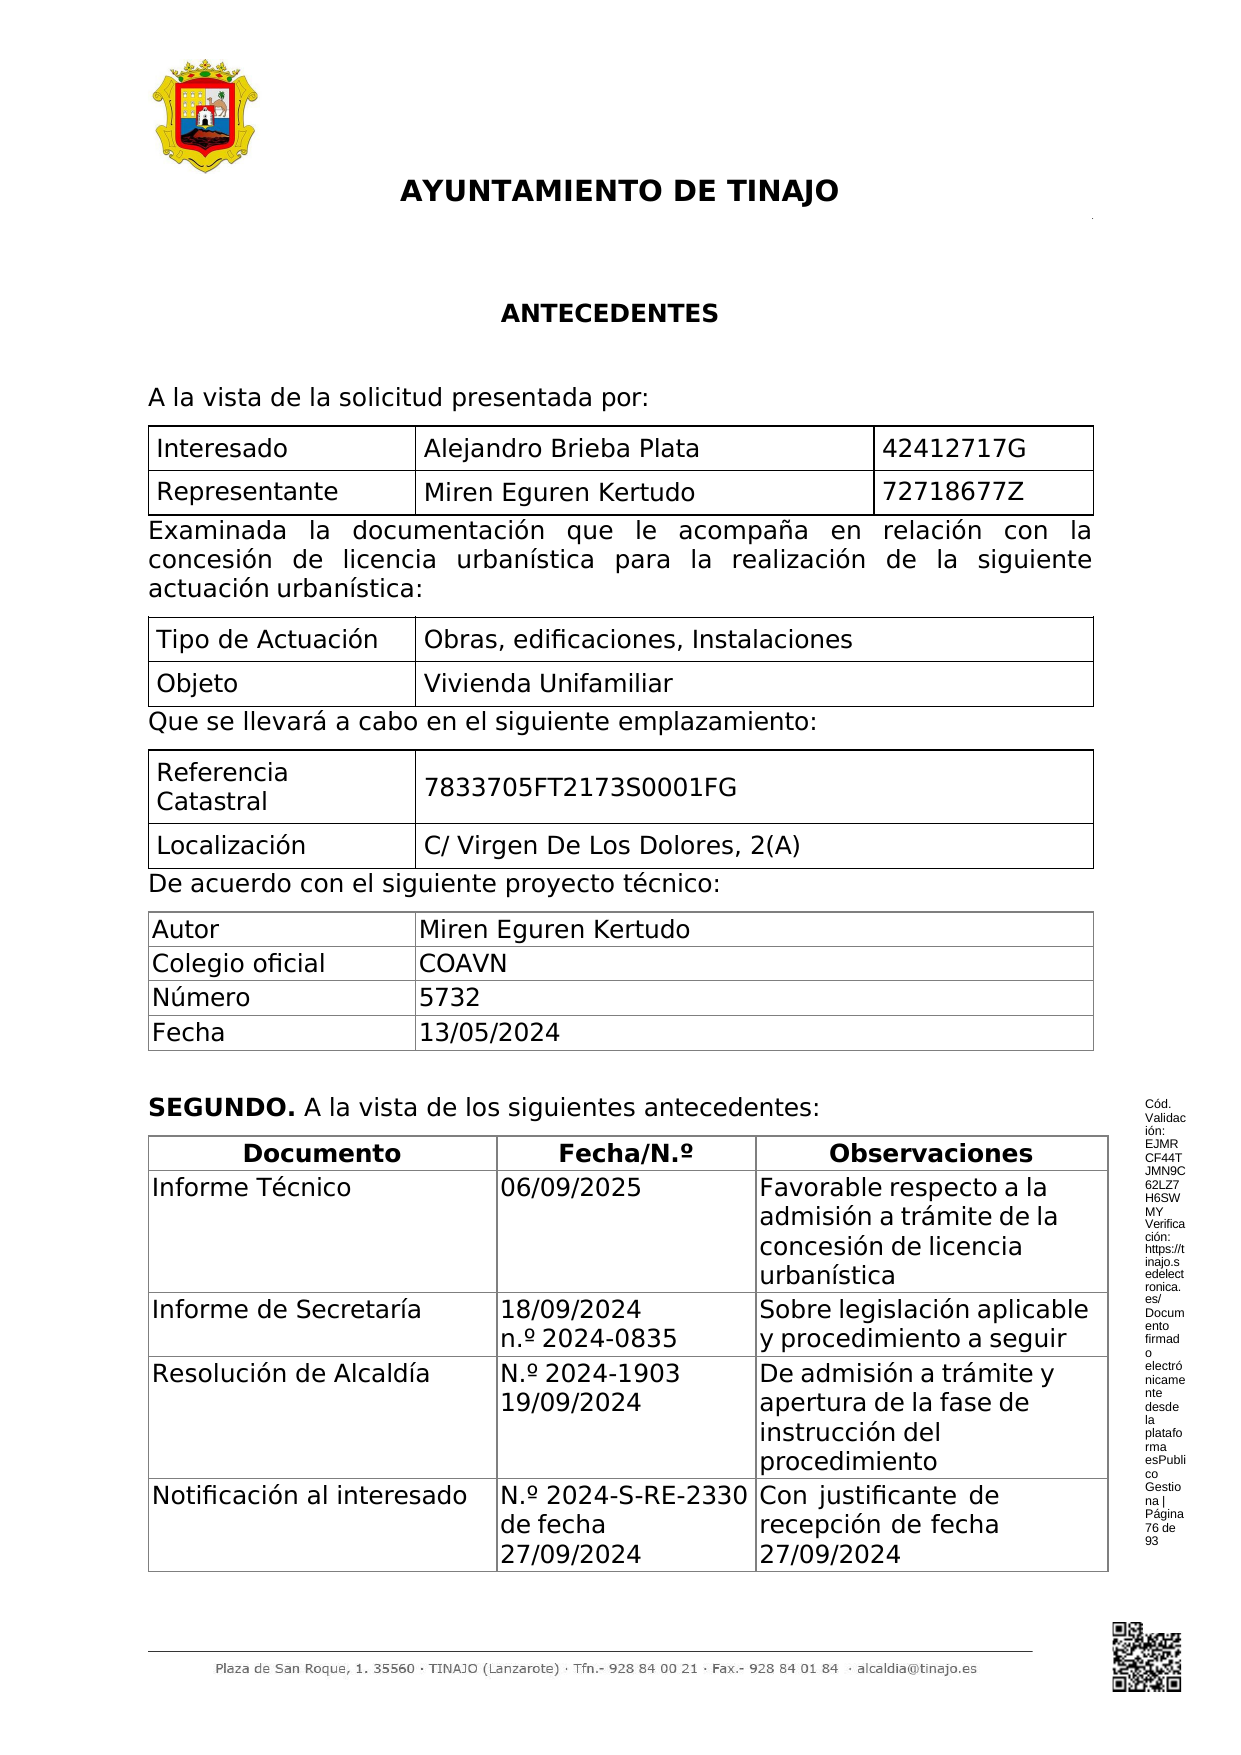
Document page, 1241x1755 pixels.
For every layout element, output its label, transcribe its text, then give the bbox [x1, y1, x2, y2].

text Documento firmado electrónicamente desde la plataforma esPublico Gestiona | Página 76 de 93 [1145, 1306, 1186, 1548]
table_cell 06/09/2025 [498, 1171, 755, 1292]
table_cell De admisión a trámite y apertura de la fase de instrucción del procedimiento [757, 1357, 1107, 1478]
table_header Tipo de Actuación [149, 618, 415, 661]
table_cell 13/05/2024 [416, 1016, 1093, 1050]
table_cell C/ Virgen De Los Dolores, 2(A) [416, 824, 1093, 867]
table_cell Vivienda Unifamiliar [416, 662, 1093, 706]
table_cell Miren Eguren Kertudo [416, 471, 873, 514]
table_cell COAVN [416, 947, 1093, 980]
table_cell Informe Técnico [149, 1171, 496, 1292]
table_cell 72718677Z [875, 471, 1093, 514]
text Cód. Validación: EJMRCF44TJMN9C62LZ7H6SWMY [1145, 1098, 1186, 1219]
table_header Interesado [149, 427, 415, 469]
table_cell Objeto [149, 662, 415, 706]
table_cell Sobre legislación aplicable y procedimiento a seguir [757, 1293, 1107, 1356]
table_cell Favorable respecto a la admisión a trámite de la concesión de licencia urbanística [757, 1171, 1107, 1292]
table_cell Colegio oficial [149, 947, 415, 980]
text Examinada la documentación que le acompaña en relación con la concesión de licencia urbanística para la realización de la siguiente actuación urbanística: [148, 516, 1092, 603]
table_header Referencia Catastral [149, 751, 415, 823]
table_header 7833705FT2173S0001FG [416, 751, 1093, 823]
table_cell Representante [149, 471, 415, 514]
table_cell 18/09/2024 n.º 2024-0835 [498, 1293, 755, 1356]
table_cell 5732 [416, 981, 1093, 1015]
text Verificación: https://tinajo.sedelectronica.es/ [1145, 1219, 1186, 1306]
table_header Documento [149, 1137, 496, 1170]
table_header 42412717G [875, 427, 1093, 469]
table_cell Con justificante de recepción de fecha 27/09/2024 [757, 1479, 1107, 1571]
table_cell Resolución de Alcaldía [149, 1357, 496, 1478]
text Que se llevará a cabo en el siguiente emplazamiento: [148, 707, 1170, 736]
table_cell Informe de Secretaría [149, 1293, 496, 1356]
text SEGUNDO. A la vista de los siguientes antecedentes: [148, 1093, 1186, 1633]
table_header Obras, edificaciones, Instalaciones [416, 618, 1093, 661]
text De acuerdo con el siguiente proyecto técnico: [148, 869, 1170, 898]
subtitle ANTECEDENTES [127, 300, 1093, 329]
table_cell Fecha [149, 1016, 415, 1050]
table_cell Notificación al interesado [149, 1479, 496, 1571]
table_header Miren Eguren Kertudo [416, 913, 1093, 946]
table_cell Localización [149, 824, 415, 867]
table_cell N.º 2024-1903 19/09/2024 [498, 1357, 755, 1478]
table_header Autor [149, 913, 415, 946]
table_header Observaciones [757, 1137, 1107, 1170]
table_cell Número [149, 981, 415, 1015]
table_header Fecha/N.º [498, 1137, 755, 1170]
text A la vista de la solicitud presentada por: [148, 383, 1170, 412]
table_header Alejandro Brieba Plata [416, 427, 873, 469]
table_cell N.º 2024-S-RE-2330 de fecha 27/09/2024 [498, 1479, 755, 1571]
